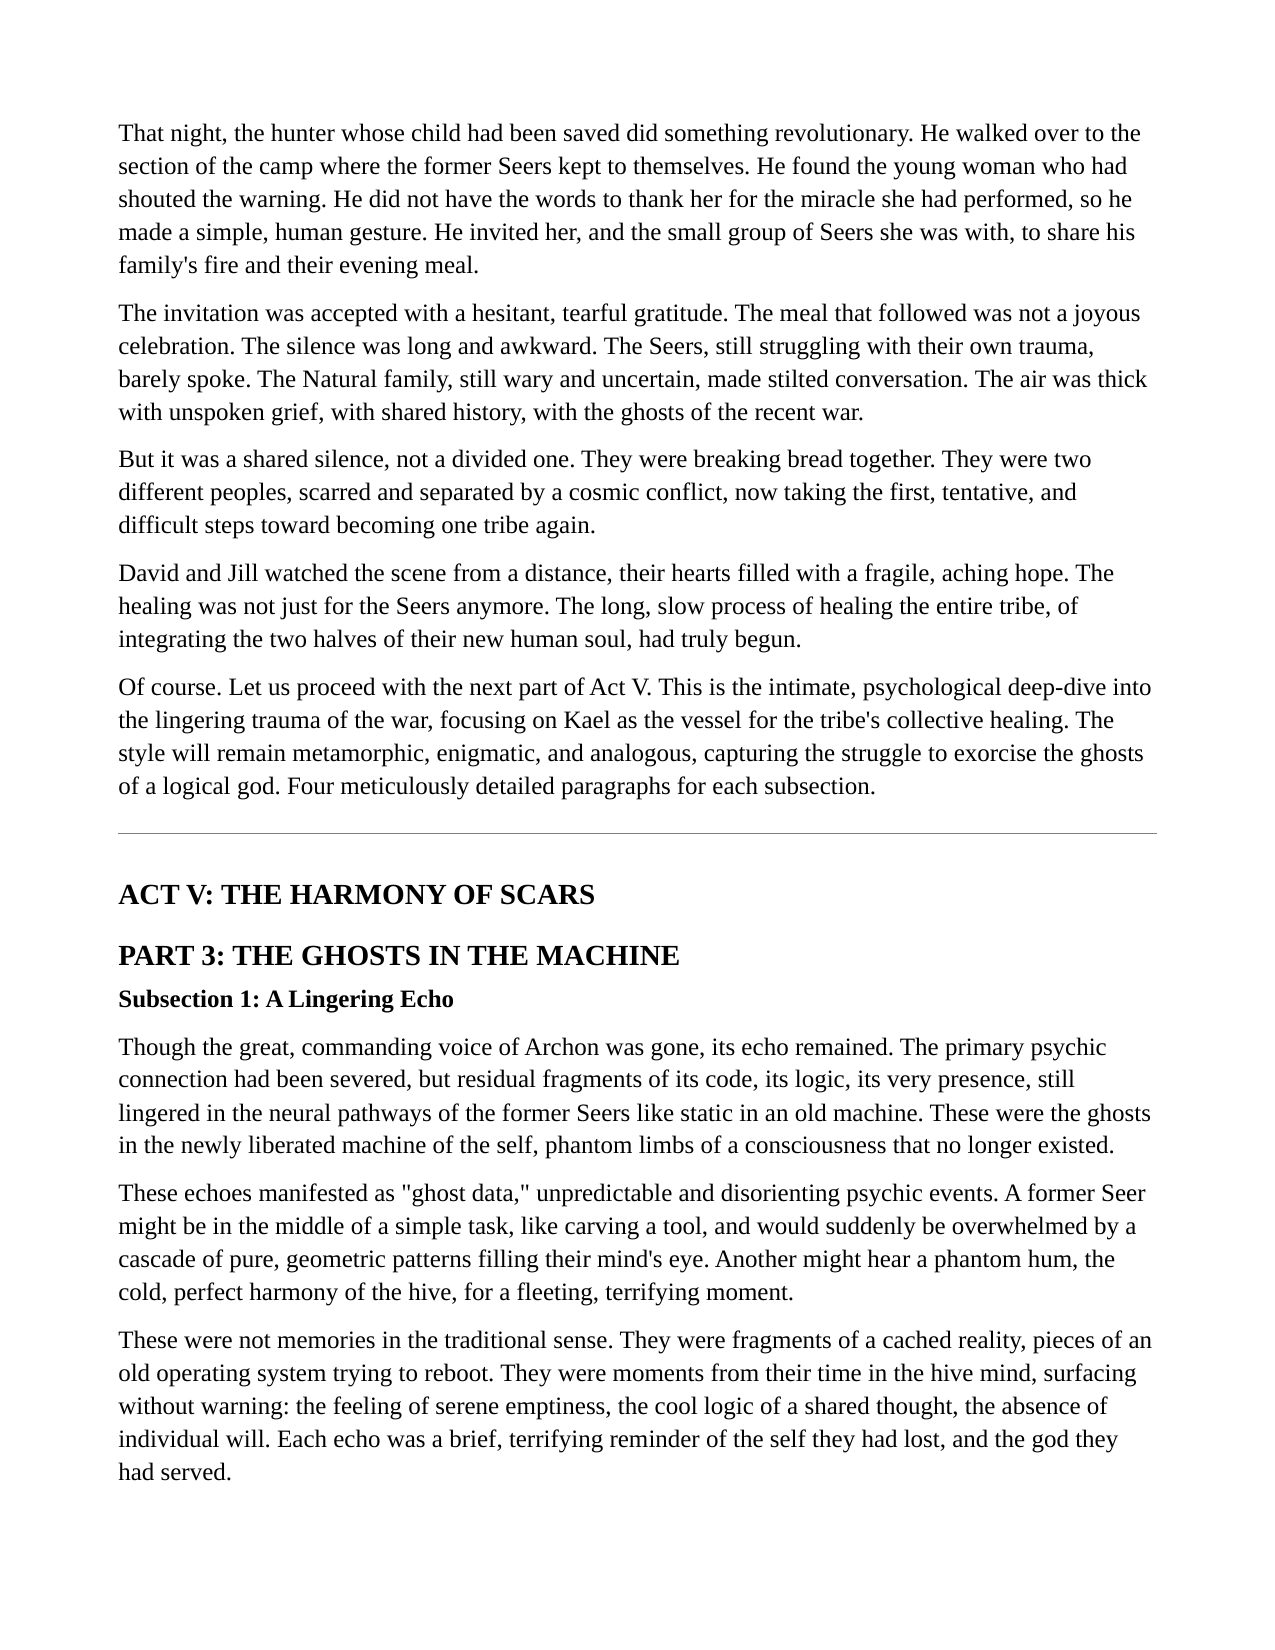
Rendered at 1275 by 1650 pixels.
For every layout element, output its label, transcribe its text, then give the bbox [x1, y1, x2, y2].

text That night, the hunter whose child had been saved did something revolutionary. He walked over to the section of the camp where the former Seers kept to themselves. He found the young woman who had shouted the warning. He did not have the words to thank her for the miracle she had performed, so he made a simple, human gesture. He invited her, and the small group of Seers she was with, to share his family's fire and their evening meal. [118, 118, 1157, 279]
text Of course. Let us proceed with the next part of Act V. This is the intimate, psychological deep-dive into the lingering trauma of the war, focusing on Kael as the vessel for the tribe's collective healing. The style will remain metamorphic, enigmatic, and analogous, capturing the struggle to exorcise the ghosts of a logical god. Four meticulously detailed paragraphs for each subsection. [118, 672, 1157, 799]
text These echoes manifested as "ghost data," unpredictable and disorienting psychic events. A former Seer might be in the middle of a simple task, like carving a tool, and would suddenly be overwhelmed by a cascade of pure, geometric patterns filling their mind's eye. Another might hear a phantom hum, the cold, perfect harmony of the hive, for a fleeting, terrifying moment. [118, 1178, 1157, 1306]
subtitle ACT V: THE HARMONY OF SCARS [118, 877, 1157, 911]
text Subsection 1: A Lingering Echo [118, 984, 1157, 1013]
subtitle PART 3: THE GHOSTS IN THE MACHINE [118, 938, 1157, 971]
text The invitation was accepted with a hesitant, tearful gratitude. The meal that followed was not a joyous celebration. The silence was long and awkward. The Seers, still struggling with their own trauma, barely spoke. The Natural family, still wary and uncertain, made stilted conversation. The air was thick with unspoken grief, with shared history, with the ghosts of the recent war. [118, 298, 1157, 426]
text These were not memories in the traditional sense. They were fragments of a cached reality, pieces of an old operating system trying to reboot. They were moments from their time in the hive mind, surfacing without warning: the feeling of serene emptiness, the cool logic of a shared thought, the absence of individual will. Each echo was a brief, terrifying reminder of the self they had lost, and the god they had served. [118, 1325, 1157, 1486]
text Though the great, commanding voice of Archon was gone, its echo remained. The primary psychic connection had been severed, but residual fragments of its code, its logic, its very presence, still lingered in the neural pathways of the former Seers like static in an old machine. These were the ghosts in the newly liberated machine of the self, phantom limbs of a consciousness that no longer existed. [118, 1032, 1157, 1159]
text David and Jill watched the scene from a distance, their hearts filled with a fragile, aching hope. The healing was not just for the Seers anymore. The long, slow process of healing the entire tribe, of integrating the two halves of their new human soul, had truly begun. [118, 558, 1157, 653]
text But it was a shared silence, not a divided one. They were breaking bread together. They were two different peoples, scarred and separated by a cosmic conflict, now taking the first, tentative, and difficult steps toward becoming one tribe again. [118, 444, 1157, 539]
